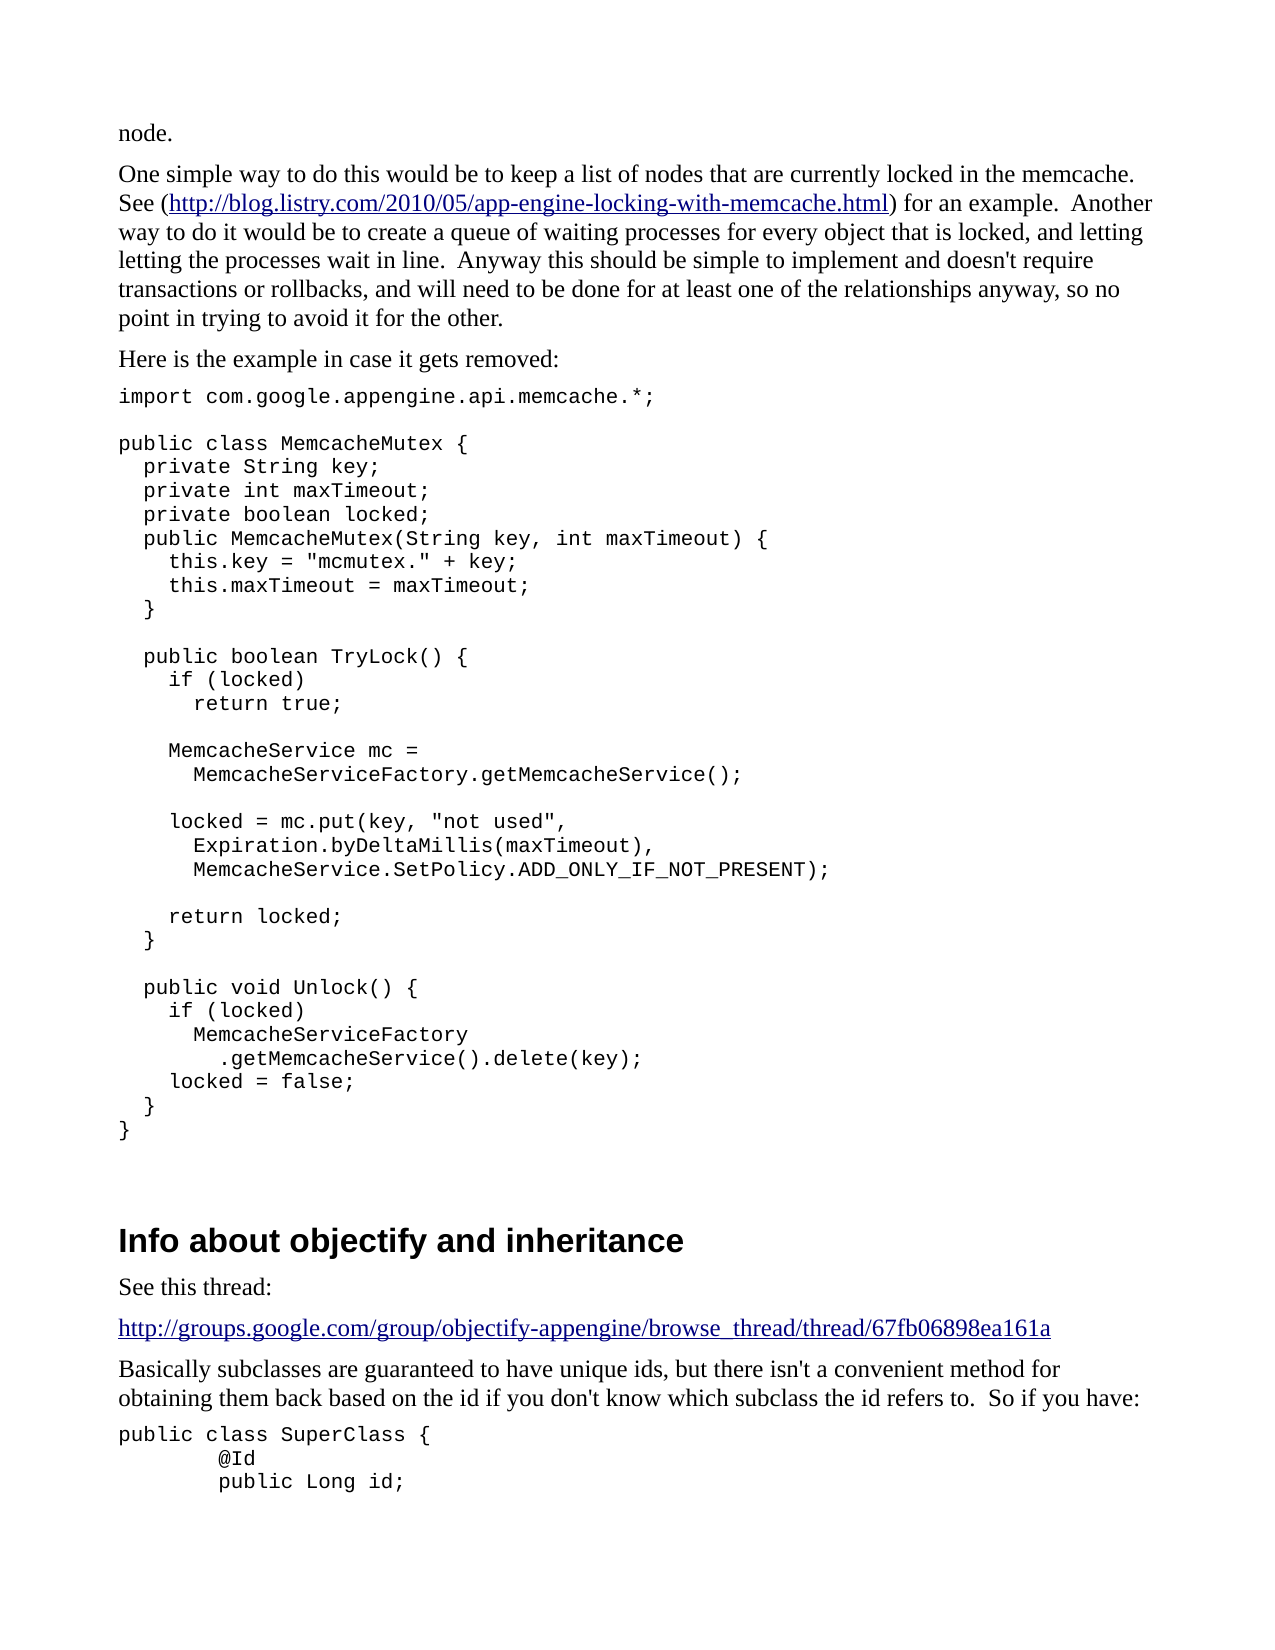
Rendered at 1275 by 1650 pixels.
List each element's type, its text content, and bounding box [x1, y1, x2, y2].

text @Id [118, 1448, 1157, 1471]
text } [118, 1119, 1157, 1142]
text public class MemcacheMutex { [118, 433, 1157, 457]
text Expiration.byDeltaMillis(maxTimeout), [118, 835, 1157, 858]
text public void Unlock() { [118, 977, 1157, 1000]
text private boolean locked; [118, 504, 1157, 527]
text this.maxTimeout = maxTimeout; [118, 575, 1157, 598]
text if (locked) [118, 1000, 1157, 1024]
text public boolean TryLock() { [118, 646, 1157, 669]
text this.key = "mcmutex." + key; [118, 551, 1157, 575]
text private String key; [118, 457, 1157, 480]
text .getMemcacheService().delete(key); [118, 1048, 1157, 1071]
text node. [118, 118, 1157, 147]
text } [118, 598, 1157, 622]
text MemcacheService.SetPolicy.ADD_ONLY_IF_NOT_PRESENT); [118, 858, 1157, 882]
text Here is the example in case it gets removed: [118, 344, 1157, 373]
text if (locked) [118, 669, 1157, 693]
text } [118, 929, 1157, 953]
text locked = mc.put(key, "not used", [118, 811, 1157, 835]
text public class SuperClass { [118, 1424, 1157, 1448]
text return true; [118, 693, 1157, 717]
text Basically subclasses are guaranteed to have unique ids, but there isn't a convenient method for obtaining them back based on the id if you don't know which subclass the id refers to. So if you have: [118, 1354, 1157, 1412]
text MemcacheServiceFactory [118, 1024, 1157, 1048]
text One simple way to do this would be to keep a list of nodes that are currently locked in the memcache. See (http://blog.listry.com/2010/05/app-engine-locking-with-memcache.html) for an example. Another way to do it would be to create a queue of waiting processes for every object that is locked, and letting letting the processes wait in line. Anyway this should be simple to implement and doesn't require transactions or rollbacks, and will need to be done for at least one of the relationships anyway, so no point in trying to avoid it for the other. [118, 159, 1157, 332]
subtitle Info about objectify and inheritance [118, 1220, 1157, 1259]
text MemcacheServiceFactory.getMemcacheService(); [118, 764, 1157, 788]
text private int maxTimeout; [118, 480, 1157, 504]
text } [118, 1095, 1157, 1119]
text See this thread: [118, 1272, 1157, 1300]
text MemcacheService mc = [118, 740, 1157, 764]
text import com.google.appengine.api.memcache.*; [118, 386, 1157, 409]
text locked = false; [118, 1071, 1157, 1095]
text return locked; [118, 906, 1157, 929]
text http://groups.google.com/group/objectify-appengine/browse_thread/thread/67fb06898ea161a [118, 1313, 1157, 1342]
text public MemcacheMutex(String key, int maxTimeout) { [118, 527, 1157, 551]
text public Long id; [118, 1471, 1157, 1495]
